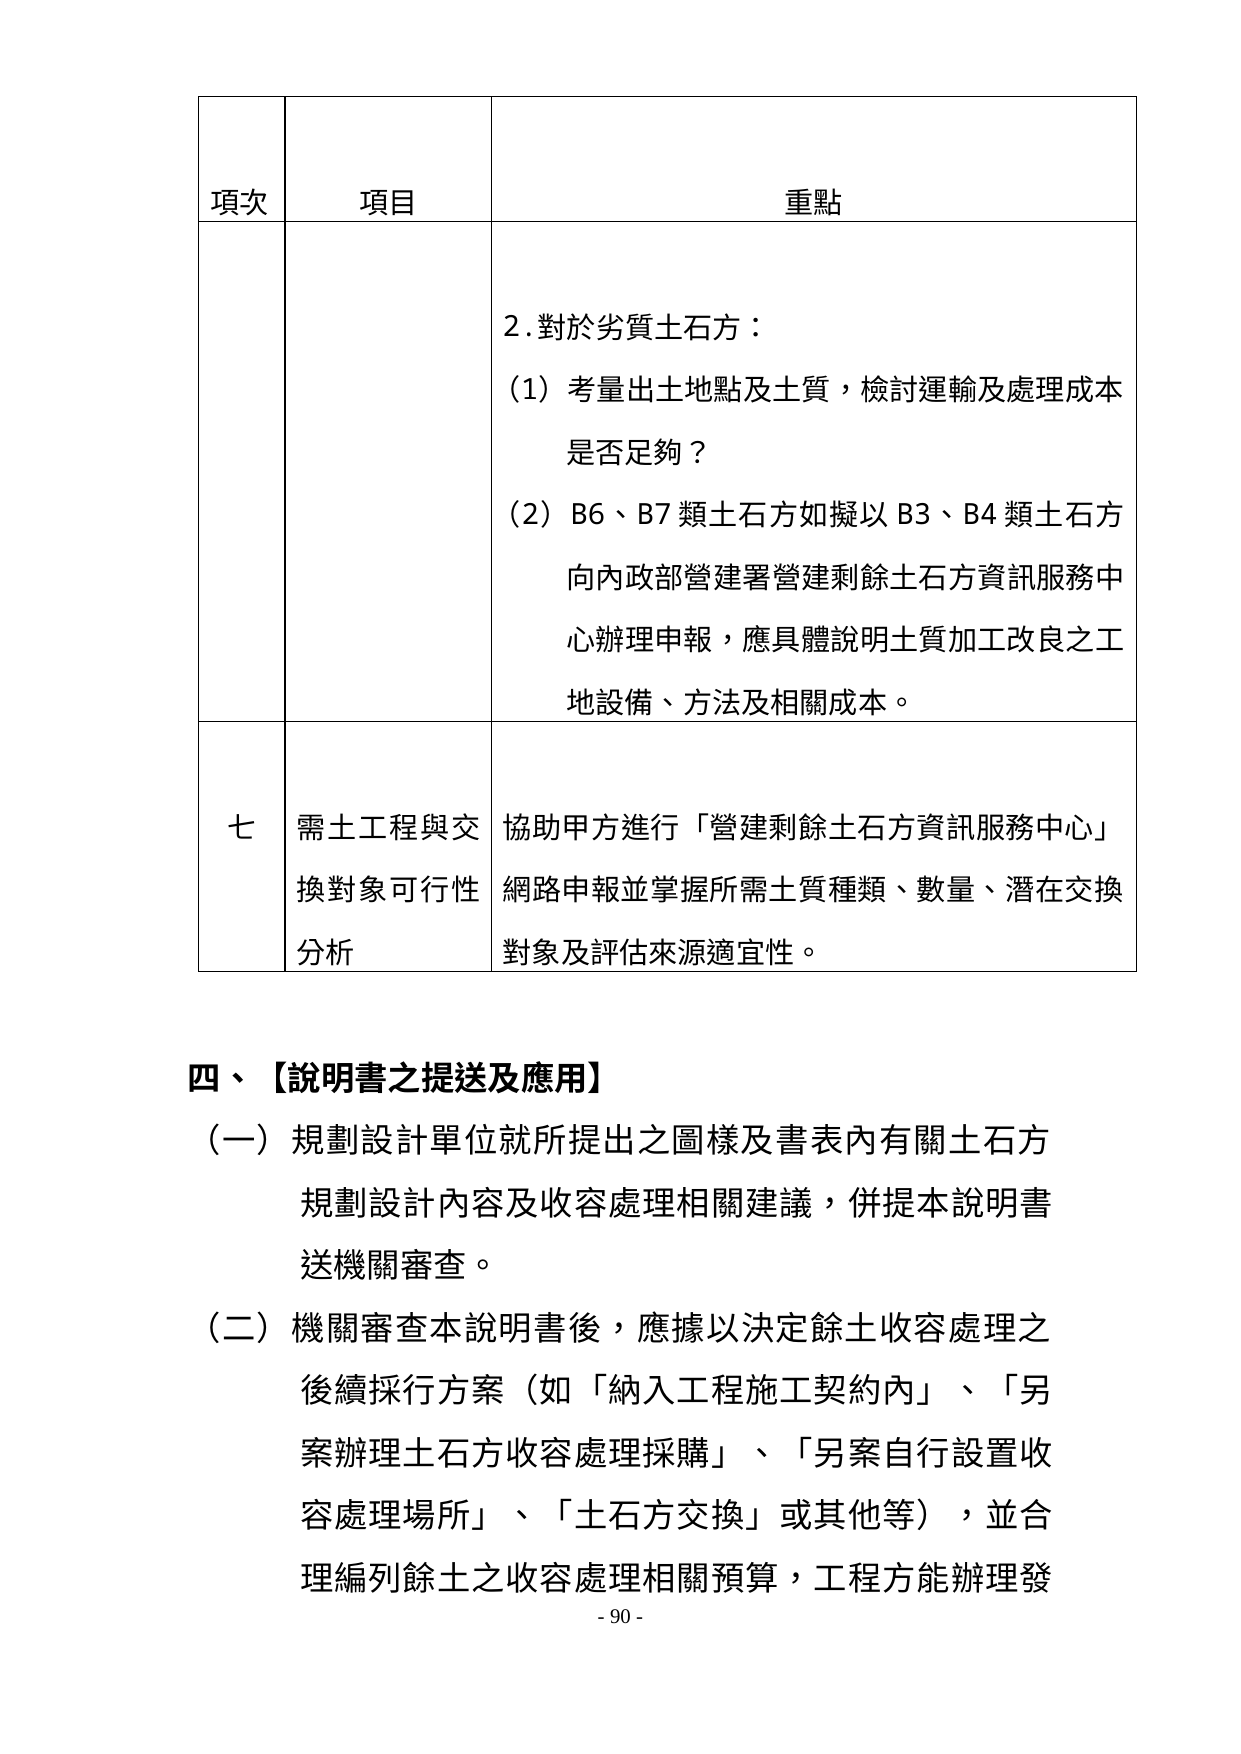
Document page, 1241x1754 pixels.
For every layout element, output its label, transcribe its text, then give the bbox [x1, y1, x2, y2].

table_header 重點 [492, 97, 1136, 221]
table_header 項次 [199, 97, 284, 221]
text （一）規劃設計單位就所提出之圖樣及書表內有關土石方規劃設計內容及收容處理相關建議，併提本說明書送機關審查。 [187, 1096, 1053, 1284]
text （二）機關審查本說明書後，應據以決定餘土收容處理之後續採行方案（如「納入工程施工契約內」、「另案辦理土石方收容處理採購」、「另案自行設置收容處理場所」、「土石方交換」或其他等），並合理編列餘土之收容處理相關預算，工程方能辦理發 [187, 1284, 1053, 1596]
table_cell 2.對於劣質土石方： （1）考量出土地點及土質，檢討運輸及處理成本是否足夠？ （2）B6、B7類土石方如擬以B3、B4類土石方向內政部營建署營建剩餘土石方資訊服務中心辦理申報，應具體說明土質加工改良之工地設備、方法及相關成本。 [492, 222, 1136, 721]
table_cell [199, 222, 284, 721]
table_cell 需土工程與交換對象可行性分析 [286, 722, 491, 971]
text 四、【說明書之提送及應用】 [187, 1034, 1053, 1096]
table_cell [286, 222, 491, 721]
table_header 項目 [286, 97, 491, 221]
table_cell 協助甲方進行「營建剩餘土石方資訊服務中心」網路申報並掌握所需土質種類、數量、潛在交換對象及評估來源適宜性。 [492, 722, 1136, 971]
table_cell 七 [199, 722, 284, 971]
